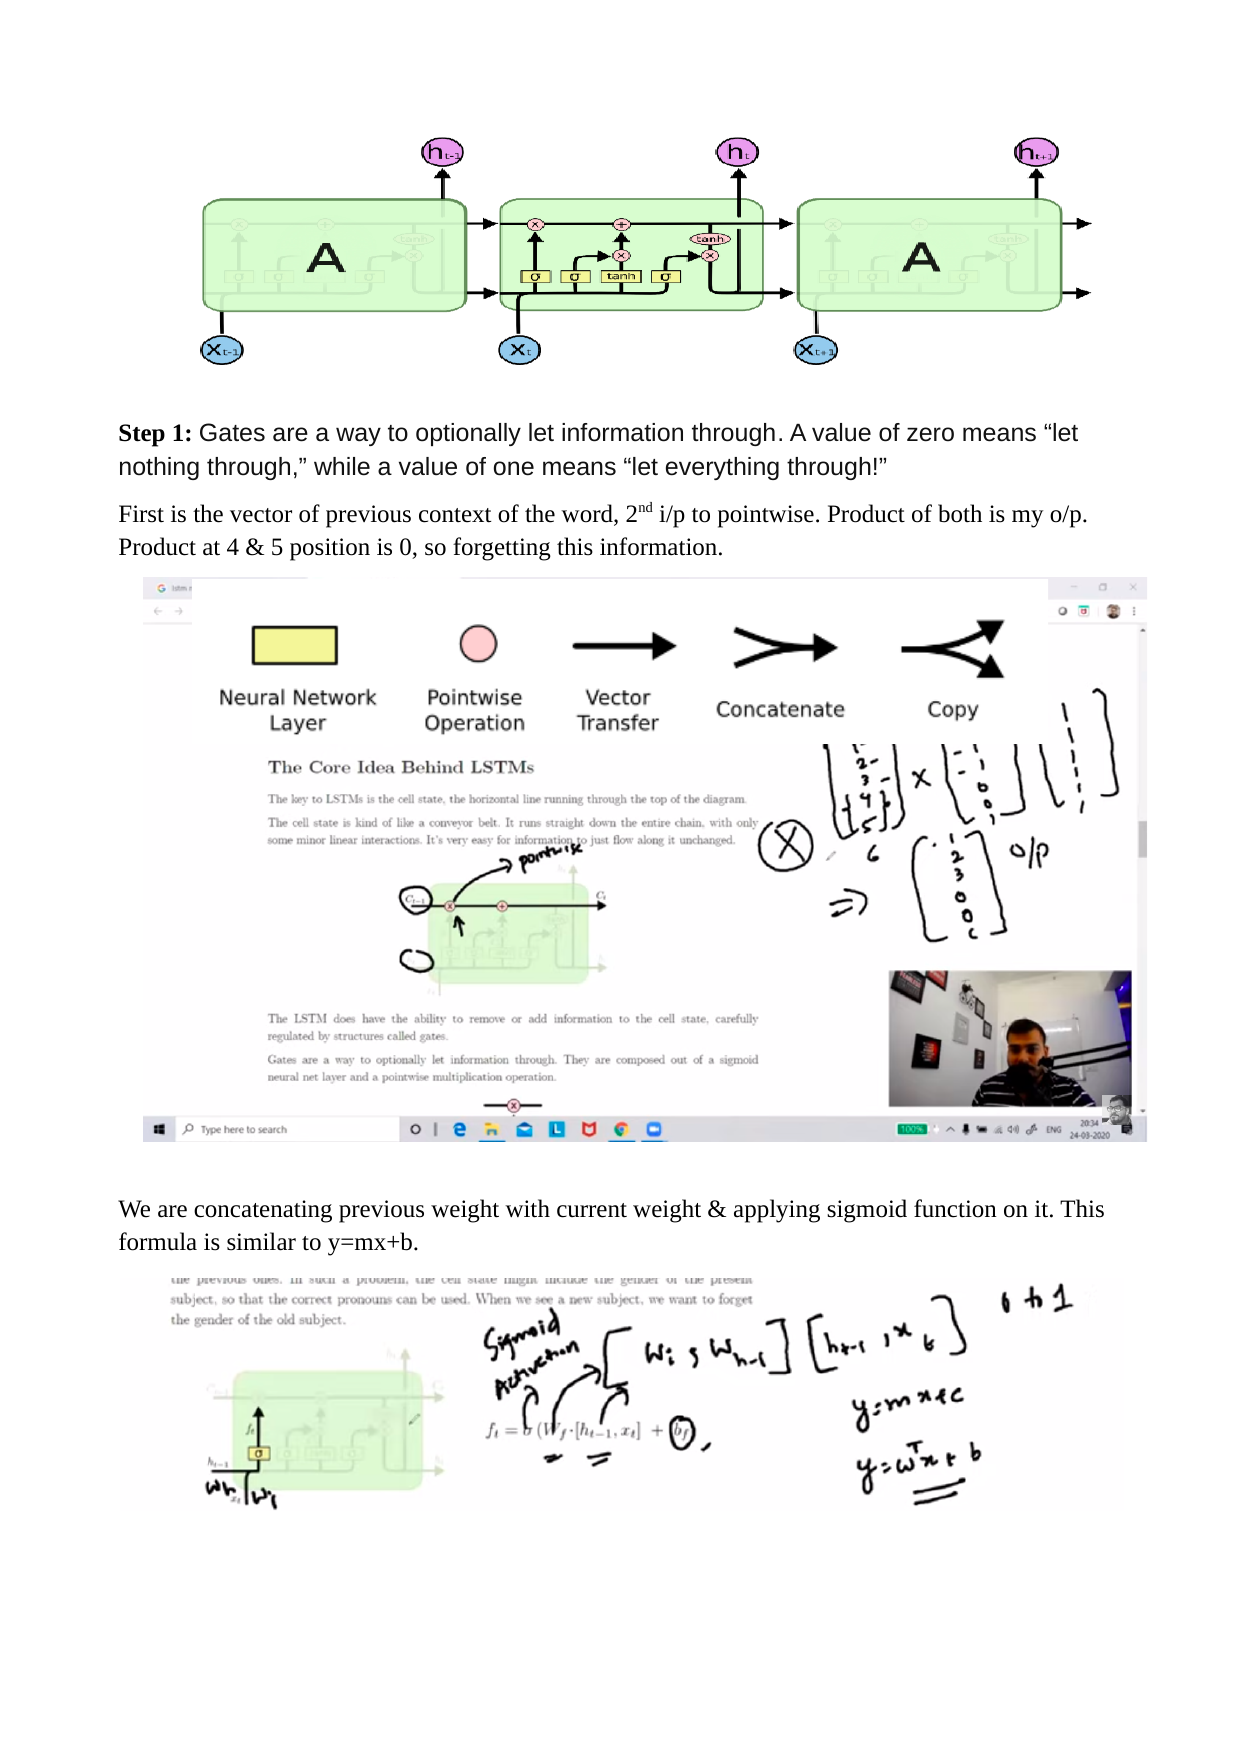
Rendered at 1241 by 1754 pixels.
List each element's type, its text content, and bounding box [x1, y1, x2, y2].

text Step 1: Gates are a way to optionally let information through. A value of zero means “let nothing through,” while a value of one means “let everything through!” [118, 418, 1122, 480]
picture [140, 122, 1144, 367]
text We are concatenating previous weight with current weight & applying sigmoid function on it. This formula is similar to y=mx+b. [118, 1194, 1122, 1256]
picture [143, 577, 1148, 1142]
text First is the vector of previous context of the word, 2nd i/p to pointwise. Product of both is my o/p. Product at 4 & 5 position is 0, so forgetting this information. [118, 499, 1122, 561]
picture [119, 1278, 1124, 1511]
